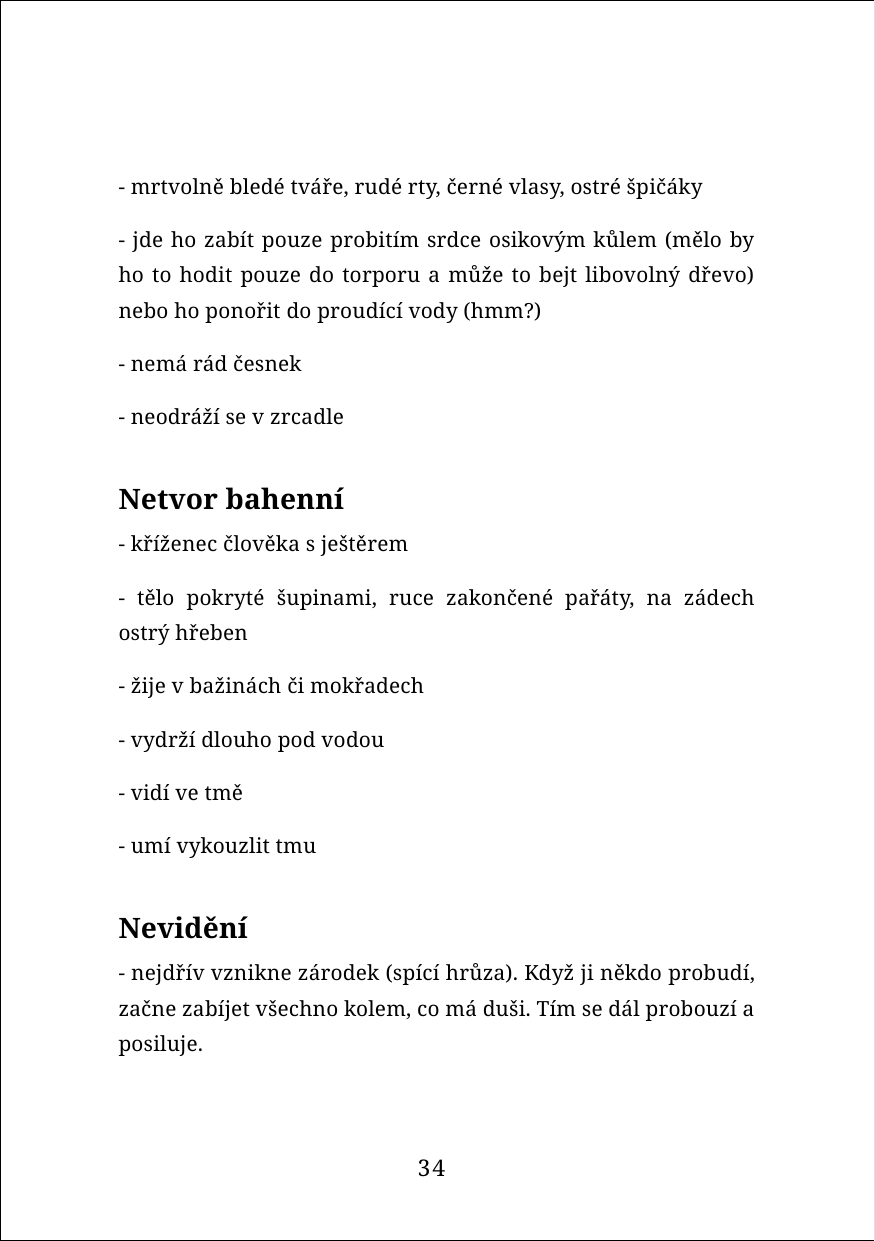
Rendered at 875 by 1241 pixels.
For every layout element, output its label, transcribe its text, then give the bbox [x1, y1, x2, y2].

text - umí vykouzlit tmu [118, 831, 756, 859]
text - žije v bažinách či mokřadech [118, 671, 756, 700]
subtitle Nevidění [118, 908, 756, 946]
text - vydrží dlouho pod vodou [118, 725, 756, 753]
text - nemá rád česnek [118, 349, 756, 378]
text - neodráží se v zrcadle [118, 402, 756, 431]
text - vidí ve tmě [118, 778, 756, 806]
text - jde ho zabít pouze probitím srdce osikovým kůlem (mělo by ho to hodit pouze do torporu a může to bejt libovolný dřevo) nebo ho ponořit do proudící vody (hmm?) [118, 225, 756, 324]
text - kříženec člověka s ještěrem [118, 529, 756, 558]
subtitle Netvor bahenní [118, 479, 756, 518]
text - mrtvolně bledé tváře, rudé rty, černé vlasy, ostré špičáky [118, 172, 756, 200]
text - tělo pokryté šupinami, ruce zakončené pařáty, na zádech ostrý hřeben [118, 583, 756, 647]
text - nejdřív vznikne zárodek (spící hrůza). Když ji někdo probudí, začne zabíjet všechno kolem, co má duši. Tím se dál probouzí a posiluje. [118, 958, 756, 1058]
